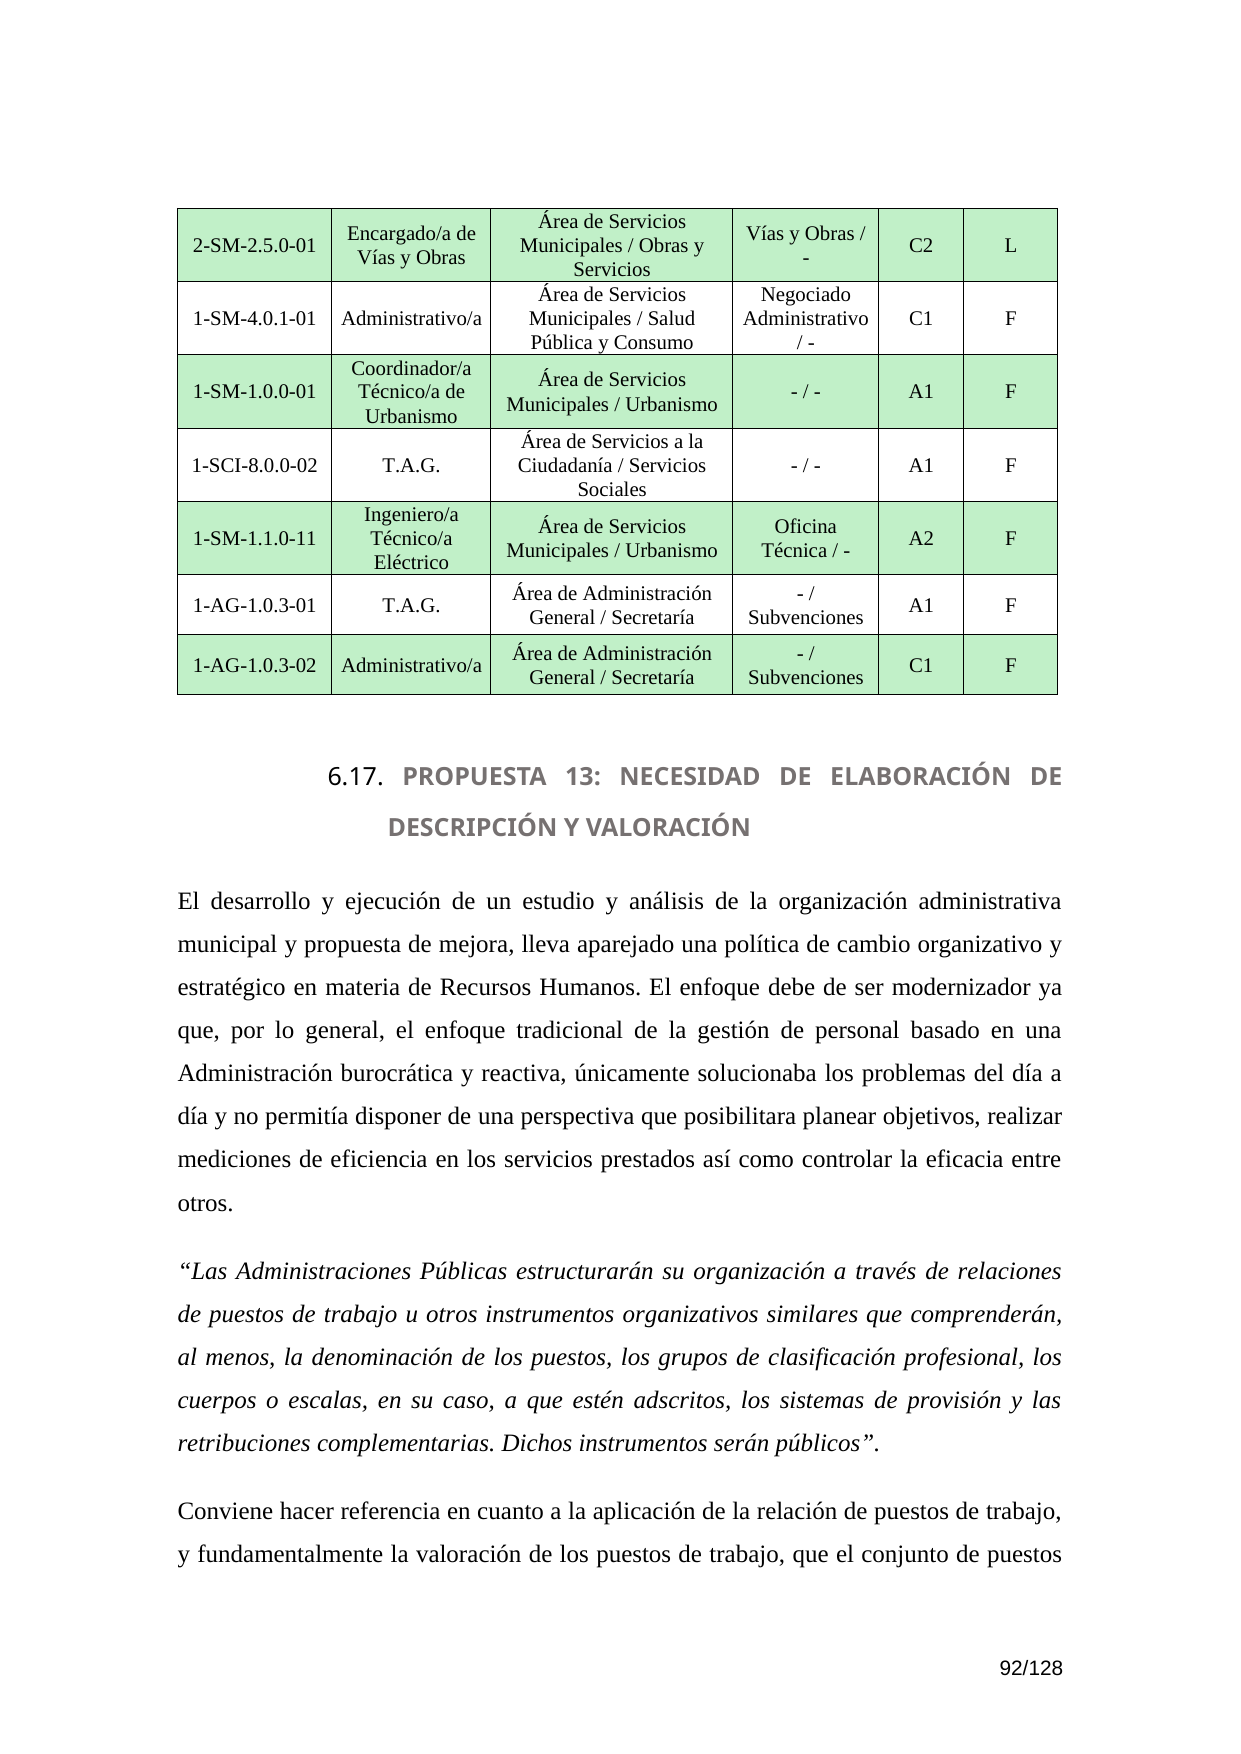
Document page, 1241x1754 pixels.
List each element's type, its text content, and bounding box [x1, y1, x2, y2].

table_cell L [964, 209, 1057, 281]
table_cell C2 [879, 209, 963, 281]
table_cell Vías y Obras / - [733, 209, 878, 281]
table_cell F [964, 429, 1057, 501]
table_cell C1 [879, 635, 963, 694]
table_cell - / - [733, 429, 878, 501]
table_cell Área de Administración General / Secretaría [491, 575, 732, 634]
table_cell A1 [879, 429, 963, 501]
table_cell T.A.G. [332, 429, 490, 501]
table_cell Coordinador/a Técnico/a de Urbanismo [332, 355, 490, 428]
table_cell - / Subvenciones [733, 575, 878, 634]
text El desarrollo y ejecución de un estudio y análisis de la organización administrativa municipal y propuesta de mejora, lleva aparejado una política de cambio organizativo y estratégico en materia de Recursos Humanos. El enfoque debe de ser modernizador ya que, por lo general, el enfoque tradicional de la gestión de personal basado en una Administración burocrática y reactiva, únicamente solucionaba los problemas del día a día y no permitía disponer de una perspectiva que posibilitara planear objetivos, realizar mediciones de eficiencia en los servicios prestados así como controlar la eficacia entre otros. [177, 886, 1063, 1216]
table_cell 1-SM-4.0.1-01 [178, 282, 331, 354]
table_cell A2 [879, 502, 963, 574]
table_cell F [964, 355, 1057, 428]
table_cell Área de Servicios Municipales / Urbanismo [491, 502, 732, 574]
table_cell Área de Servicios Municipales / Salud Pública y Consumo [491, 282, 732, 354]
table_cell - / Subvenciones [733, 635, 878, 694]
table_cell 1-AG-1.0.3-01 [178, 575, 331, 634]
table_cell Área de Servicios a la Ciudadanía / Servicios Sociales [491, 429, 732, 501]
text Conviene hacer referencia en cuanto a la aplicación de la relación de puestos de trabajo, y fundamentalmente la valoración de los puestos de trabajo, que el conjunto de puestos [177, 1496, 1063, 1568]
table_cell 1-SM-1.0.0-01 [178, 355, 331, 428]
table_cell 1-AG-1.0.3-02 [178, 635, 331, 694]
table_cell Área de Servicios Municipales / Obras y Servicios [491, 209, 732, 281]
table_cell Administrativo/a [332, 282, 490, 354]
table_cell A1 [879, 355, 963, 428]
table_cell Administrativo/a [332, 635, 490, 694]
table_cell C1 [879, 282, 963, 354]
table_cell Área de Administración General / Secretaría [491, 635, 732, 694]
table_cell F [964, 282, 1057, 354]
table_cell F [964, 575, 1057, 634]
text “Las Administraciones Públicas estructurarán su organización a través de relaciones de puestos de trabajo u otros instrumentos organizativos similares que comprenderán, al menos, la denominación de los puestos, los grupos de clasificación profesional, los cuerpos o escalas, en su caso, a que estén adscritos, los sistemas de provisión y las retribuciones complementarias. Dichos instrumentos serán públicos”. [177, 1256, 1063, 1457]
table_cell - / - [733, 355, 878, 428]
table_cell 1-SCI-8.0.0-02 [178, 429, 331, 501]
table_cell T.A.G. [332, 575, 490, 634]
list 6.17. PROPUESTA 13: NECESIDAD DE ELABORACIÓN DE DESCRIPCIÓN Y VALORACIÓN [327, 759, 1063, 844]
table_cell Encargado/a de Vías y Obras [332, 209, 490, 281]
table_cell F [964, 502, 1057, 574]
table_cell A1 [879, 575, 963, 634]
table_cell 1-SM-1.1.0-11 [178, 502, 331, 574]
table_cell Ingeniero/a Técnico/a Eléctrico [332, 502, 490, 574]
table_cell F [964, 635, 1057, 694]
table_cell 2-SM-2.5.0-01 [178, 209, 331, 281]
table_cell Área de Servicios Municipales / Urbanismo [491, 355, 732, 428]
table_cell Oficina Técnica / - [733, 502, 878, 574]
table_cell Negociado Administrativo / - [733, 282, 878, 354]
